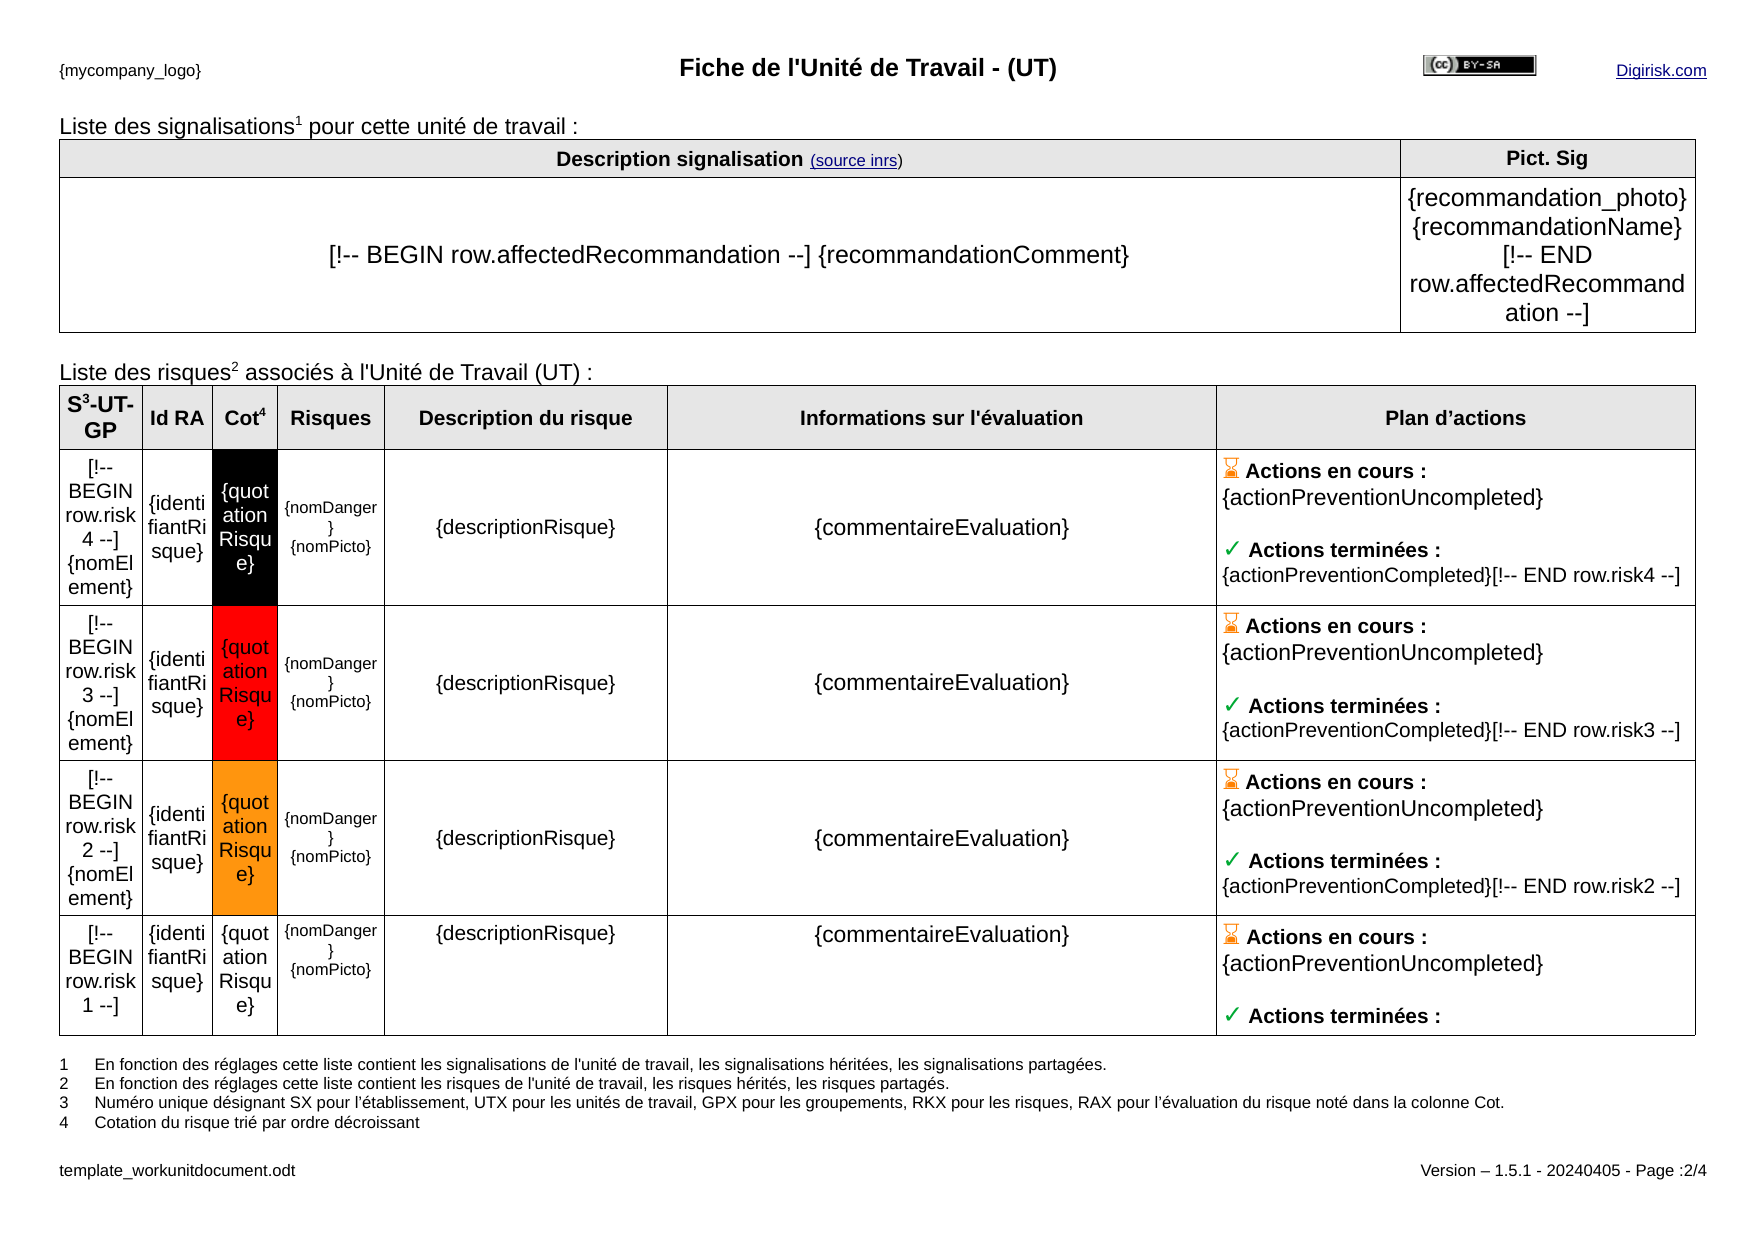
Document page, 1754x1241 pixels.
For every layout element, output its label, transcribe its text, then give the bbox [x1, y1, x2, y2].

table_cell {nomDanger} {nomPicto} [278, 916, 384, 1035]
table_cell {quotationRisque} [213, 761, 277, 915]
table_header Risques [278, 386, 384, 449]
text En fonction des réglages cette liste contient les signalisations de l'unité de travail, les signalisations héritées, les signalisations partagées. [59, 1055, 1695, 1074]
table_cell ⌛ Actions en cours : {actionPreventionUncompleted} ✓ Actions terminées : {actionPreventionCompleted}[!-- END row.risk4 --] [1217, 450, 1695, 605]
table_cell ⌛ Actions en cours : {actionPreventionUncompleted} ✓ Actions terminées : {actionPreventionCompleted}[!-- END row.risk2 --] [1217, 761, 1695, 915]
picture [1423, 55, 1537, 76]
table_cell [!-- BEGIN row.risk3 --]{nomElement} [60, 606, 142, 760]
table_header Pict. Sig [1401, 140, 1695, 177]
table_cell {commentaireEvaluation} [668, 606, 1216, 760]
table_cell {descriptionRisque} [385, 761, 667, 915]
table_cell {descriptionRisque} [385, 450, 667, 605]
table_cell {identifiantRisque} [143, 916, 212, 1035]
text En fonction des réglages cette liste contient les risques de l'unité de travail, les risques hérités, les risques partagés. [59, 1074, 1695, 1093]
table_cell [!-- BEGIN row.risk4 --]{nomElement} [60, 450, 142, 605]
text Liste des risques associés à l'Unité de Travail (UT) : [59, 359, 1695, 385]
table_header S-UT-GP [60, 386, 142, 449]
table_cell {identifiantRisque} [143, 761, 212, 915]
table_cell {nomDanger} {nomPicto} [278, 606, 384, 760]
table_header Cot [213, 386, 277, 449]
table_header Description du risque [385, 386, 667, 449]
table_cell {identifiantRisque} [143, 450, 212, 605]
table_cell [!-- BEGIN row.risk2 --]{nomElement} [60, 761, 142, 915]
text Liste des signalisations pour cette unité de travail : [59, 113, 1695, 139]
table_cell {commentaireEvaluation} [668, 450, 1216, 605]
table_cell {quotationRisque} [213, 916, 277, 1035]
table_header Description signalisation (source inrs) [60, 140, 1400, 177]
table_cell [!-- BEGIN row.risk1 --] [60, 916, 142, 1035]
table_cell ⌛ Actions en cours : {actionPreventionUncompleted} ✓ Actions terminées : {actionPreventionCompleted}[!-- END row.risk3 --] [1217, 606, 1695, 760]
table_cell {nomDanger} {nomPicto} [278, 450, 384, 605]
table_cell ⌛ Actions en cours : {actionPreventionUncompleted} ✓ Actions terminées : [1217, 916, 1695, 1035]
table_cell {quotationRisque} [213, 450, 277, 605]
table_header Plan d’actions [1217, 386, 1695, 449]
table_cell {descriptionRisque} [385, 606, 667, 760]
table_cell {commentaireEvaluation} [668, 761, 1216, 915]
table_cell {nomDanger} {nomPicto} [278, 761, 384, 915]
table_cell {recommandation_photo} {recommandationName} [!-- END row.affectedRecommandation --] [1401, 178, 1695, 332]
table_cell {identifiantRisque} [143, 606, 212, 760]
table_header Id RA [143, 386, 212, 449]
table_cell {descriptionRisque} [385, 916, 667, 1035]
table_cell {commentaireEvaluation} [668, 916, 1216, 1035]
table_header Informations sur l'évaluation [668, 386, 1216, 449]
table_cell [!-- BEGIN row.affectedRecommandation --] {recommandationComment} [60, 178, 1400, 332]
table_cell {quotationRisque} [213, 606, 277, 760]
